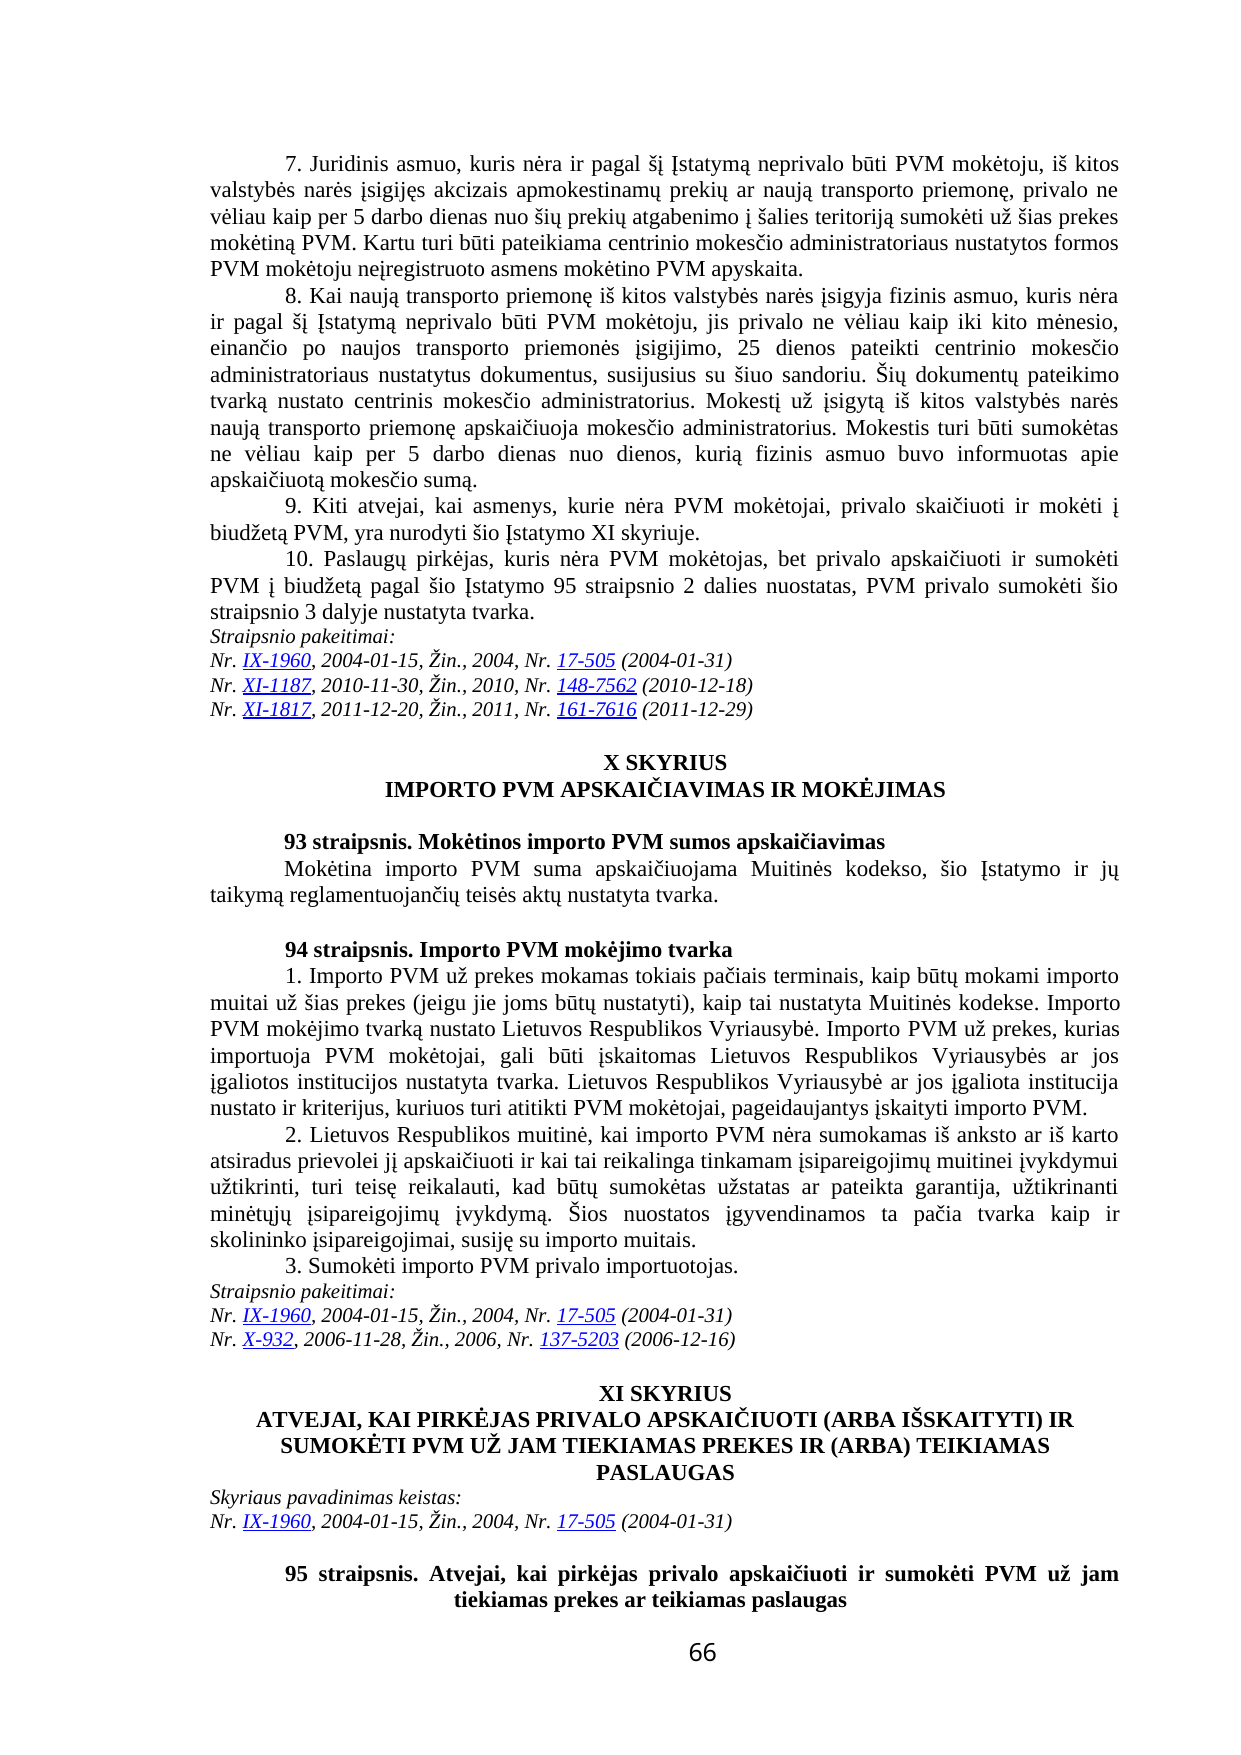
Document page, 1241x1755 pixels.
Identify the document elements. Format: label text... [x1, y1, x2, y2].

text 93 straipsnis. Mokėtinos importo PVM sumos apskaičiavimas [210, 828, 1120, 855]
text 2. Lietuvos Respublikos muitinė, kai importo PVM nėra sumokamas iš anksto ar iš karto atsiradus prievolei jį apskaičiuoti ir kai tai reikalinga tinkamam įsipareigojimų muitinei įvykdymui užtikrinti, turi teisę reikalauti, kad būtų sumokėtas užstatas ar pateikta garantija, užtikrinanti minėtųjų įsipareigojimų įvykdymą. Šios nuostatos įgyvendinamos ta pačia tvarka kaip ir skolininko įsipareigojimai, susiję su importo muitais. [210, 1121, 1120, 1252]
text Nr. XI-1817, 2011-12-20, Žin., 2011, Nr. 161-7616 (2011-12-29) [210, 697, 1120, 721]
text 8. Kai naują transporto priemonę iš kitos valstybės narės įsigyja fizinis asmuo, kuris nėra ir pagal šį Įstatymą neprivalo būti PVM mokėtoju, jis privalo ne vėliau kaip iki kito mėnesio, einančio po naujos transporto priemonės įsigijimo, 25 dienos pateikti centrinio mokesčio administratoriaus nustatytus dokumentus, susijusius su šiuo sandoriu. Šių dokumentų pateikimo tvarką nustato centrinis mokesčio administratorius. Mokestį už įsigytą iš kitos valstybės narės naują transporto priemonę apskaičiuoja mokesčio administratorius. Mokestis turi būti sumokėtas ne vėliau kaip per 5 darbo dienas nuo dienos, kurią fizinis asmuo buvo informuotas apie apskaičiuotą mokesčio sumą. [210, 282, 1120, 493]
text X SKYRIUS [210, 749, 1120, 776]
text XI SKYRIUS [210, 1380, 1120, 1406]
text ATVEJAI, KAI PIRKĖJAS PRIVALO APSKAIČIUOTI (ARBA IŠSKAITYTI) IR SUMOKĖTI PVM UŽ JAM TIEKIAMAS PREKES IR (ARBA) TEIKIAMAS PASLAUGAS [210, 1406, 1120, 1485]
text Nr. IX-1960, 2004-01-15, Žin., 2004, Nr. 17-505 (2004-01-31) [210, 1509, 1120, 1533]
text 1. Importo PVM už prekes mokamas tokiais pačiais terminais, kaip būtų mokami importo muitai už šias prekes (jeigu jie joms būtų nustatyti), kaip tai nustatyta Muitinės kodekse. Importo PVM mokėjimo tvarką nustato Lietuvos Respublikos Vyriausybė. Importo PVM už prekes, kurias importuoja PVM mokėtojai, gali būti įskaitomas Lietuvos Respublikos Vyriausybės ar jos įgaliotos institucijos nustatyta tvarka. Lietuvos Respublikos Vyriausybė ar jos įgaliota institucija nustato ir kriterijus, kuriuos turi atitikti PVM mokėtojai, pageidaujantys įskaityti importo PVM. [210, 963, 1120, 1121]
text 94 straipsnis. Importo PVM mokėjimo tvarka [210, 936, 1120, 963]
text Straipsnio pakeitimai: [210, 1279, 1120, 1303]
text IMPORTO PVM APSKAIČIAVIMAS IR MOKĖJIMAS [210, 776, 1120, 802]
text Nr. X-932, 2006-11-28, Žin., 2006, Nr. 137-5203 (2006-12-16) [210, 1327, 1120, 1351]
text 7. Juridinis asmuo, kuris nėra ir pagal šį Įstatymą neprivalo būti PVM mokėtoju, iš kitos valstybės narės įsigijęs akcizais apmokestinamų prekių ar naują transporto priemonę, privalo ne vėliau kaip per 5 darbo dienas nuo šių prekių atgabenimo į šalies teritoriją sumokėti už šias prekes mokėtiną PVM. Kartu turi būti pateikiama centrinio mokesčio administratoriaus nustatytos formos PVM mokėtoju neįregistruoto asmens mokėtino PVM apyskaita. [210, 150, 1120, 282]
text Nr. XI-1187, 2010-11-30, Žin., 2010, Nr. 148-7562 (2010-12-18) [210, 672, 1120, 697]
text 10. Paslaugų pirkėjas, kuris nėra PVM mokėtojas, bet privalo apskaičiuoti ir sumokėti PVM į biudžetą pagal šio Įstatymo 95 straipsnio 2 dalies nuostatas, PVM privalo sumokėti šio straipsnio 3 dalyje nustatyta tvarka. [210, 545, 1120, 624]
text Skyriaus pavadinimas keistas: [210, 1485, 1120, 1509]
text Mokėtina importo PVM suma apskaičiuojama Muitinės kodekso, šio Įstatymo ir jų taikymą reglamentuojančių teisės aktų nustatyta tvarka. [210, 855, 1120, 907]
text 95 straipsnis. Atvejai, kai pirkėjas privalo apskaičiuoti ir sumokėti PVM už jam tiekiamas prekes ar teikiamas paslaugas [285, 1560, 1120, 1612]
text Nr. IX-1960, 2004-01-15, Žin., 2004, Nr. 17-505 (2004-01-31) [210, 648, 1120, 672]
text Straipsnio pakeitimai: [210, 624, 1120, 648]
text 3. Sumokėti importo PVM privalo importuotojas. [210, 1252, 1120, 1279]
text 9. Kiti atvejai, kai asmenys, kurie nėra PVM mokėtojai, privalo skaičiuoti ir mokėti į biudžetą PVM, yra nurodyti šio Įstatymo XI skyriuje. [210, 493, 1120, 545]
text Nr. IX-1960, 2004-01-15, Žin., 2004, Nr. 17-505 (2004-01-31) [210, 1303, 1120, 1327]
